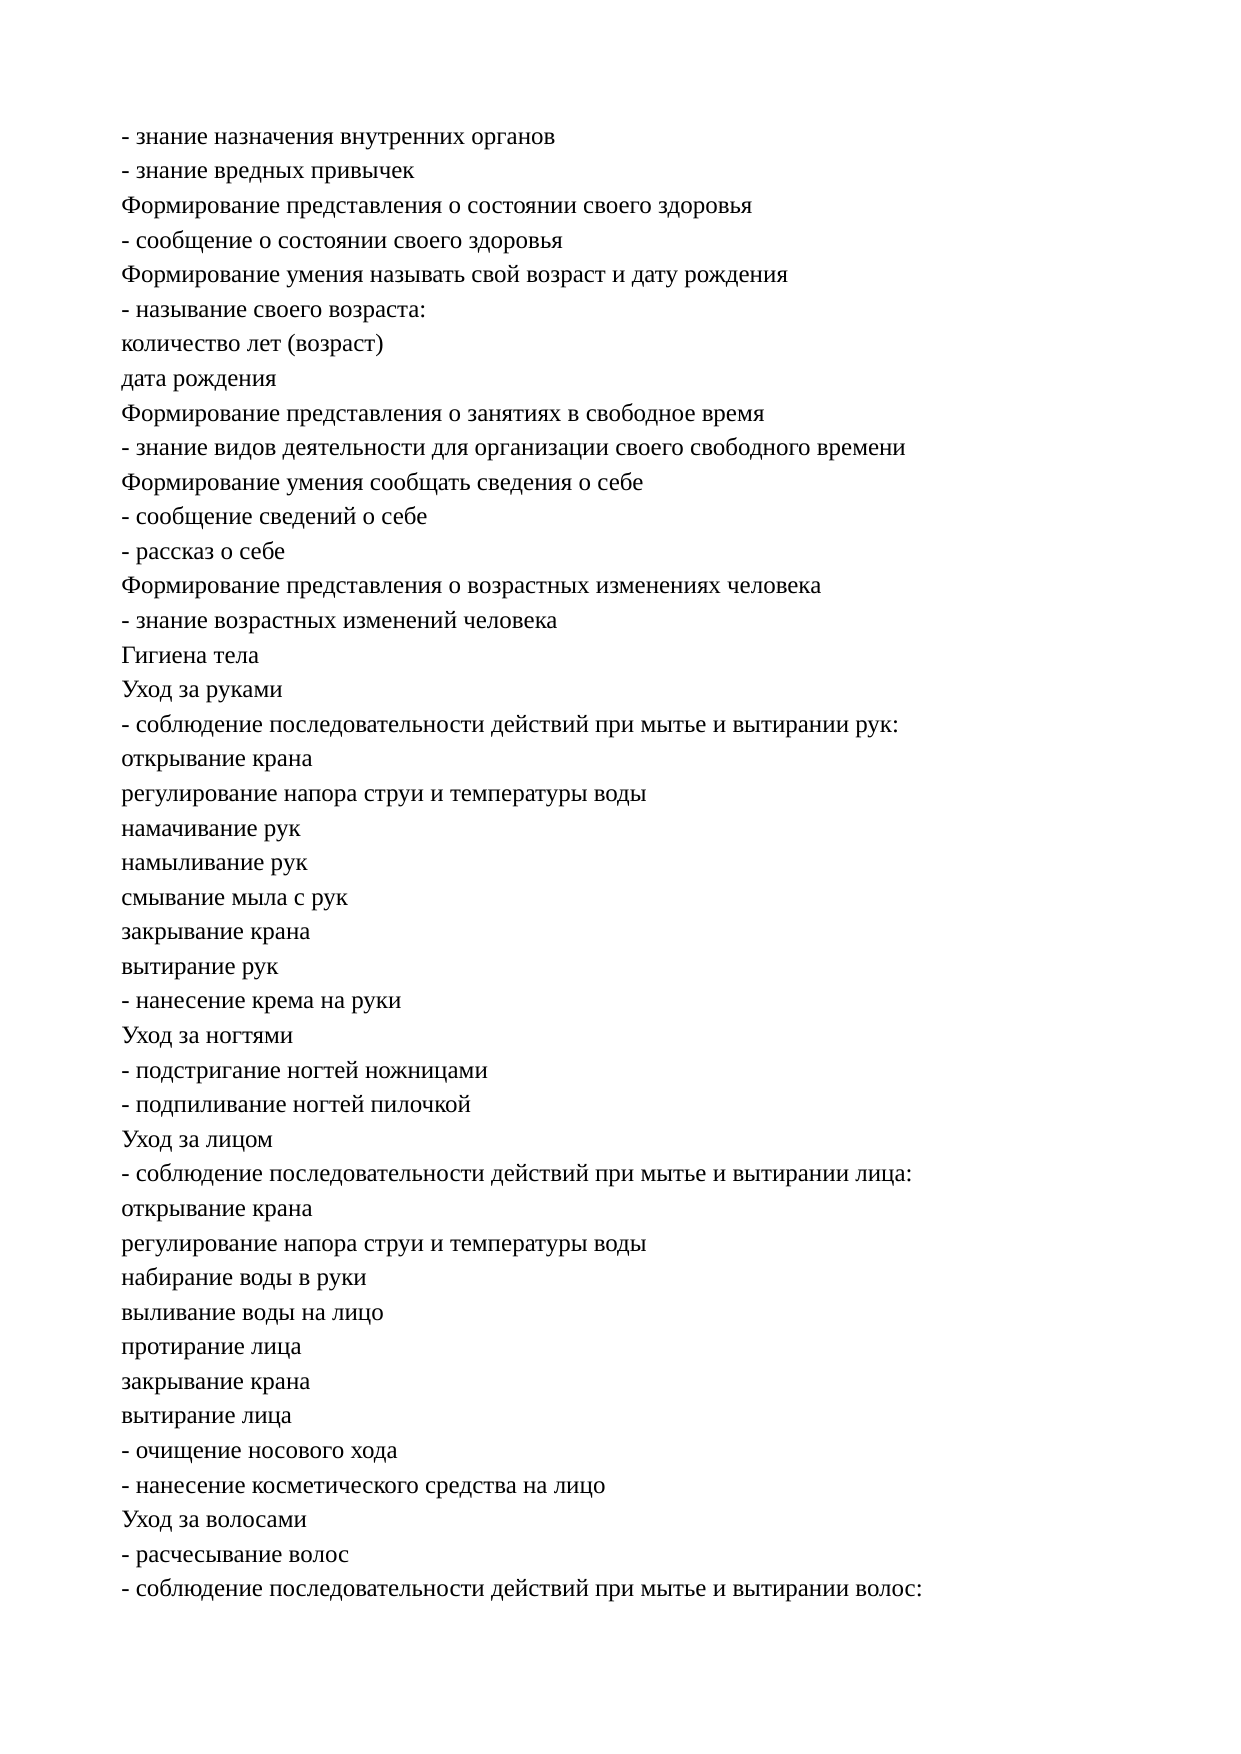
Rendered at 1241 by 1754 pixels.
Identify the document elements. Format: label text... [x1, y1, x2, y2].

table_cell Формирование умения сообщать сведения о себе [118, 464, 933, 498]
table_cell - соблюдение последовательности действий при мытье и вытирании волос: [118, 1571, 933, 1605]
table_cell [933, 844, 960, 879]
table_cell [960, 291, 993, 326]
table_cell [933, 187, 960, 222]
table_cell [933, 568, 960, 602]
table_cell - соблюдение последовательности действий при мытье и вытирании лица: [118, 1156, 933, 1190]
table_cell [960, 879, 993, 913]
table_cell - рассказ о себе [118, 533, 933, 568]
table_cell [960, 1536, 993, 1571]
table_cell [960, 360, 993, 395]
table_cell [960, 1398, 993, 1432]
table_cell дата рождения [118, 360, 933, 395]
table_cell намыливание рук [118, 844, 933, 879]
table_cell - знание вредных привычек [118, 153, 933, 187]
table_cell [960, 1363, 993, 1398]
table_cell Формирование умения называть свой возраст и дату рождения [118, 256, 933, 291]
table_cell [960, 1225, 993, 1259]
table_cell Уход за лицом [118, 1121, 933, 1156]
table_cell [933, 1225, 960, 1259]
table_cell вытирание рук [118, 948, 933, 983]
table_cell [933, 1398, 960, 1432]
table_cell - подпиливание ногтей пилочкой [118, 1086, 933, 1121]
table_cell [960, 187, 993, 222]
table_cell [933, 1363, 960, 1398]
table_cell [960, 671, 993, 706]
table_cell протирание лица [118, 1329, 933, 1363]
table_cell [933, 706, 960, 741]
table_cell [933, 1259, 960, 1294]
table_cell [933, 914, 960, 948]
table_cell [933, 741, 960, 775]
table_cell [933, 1536, 960, 1571]
table_cell выливание воды на лицо [118, 1294, 933, 1328]
table_cell вытирание лица [118, 1398, 933, 1432]
table_cell - сообщение сведений о себе [118, 499, 933, 533]
table_cell [960, 983, 993, 1017]
table_cell [933, 222, 960, 256]
table_cell [933, 948, 960, 983]
table_cell [933, 153, 960, 187]
table_cell [933, 118, 960, 153]
table_cell [933, 1432, 960, 1467]
table_cell закрывание крана [118, 914, 933, 948]
table_cell намачивание рук [118, 810, 933, 844]
table_cell - сообщение о состоянии своего здоровья [118, 222, 933, 256]
table_cell регулирование напора струи и температуры воды [118, 1225, 933, 1259]
table_cell [933, 360, 960, 395]
table_cell [933, 983, 960, 1017]
table_cell [933, 1467, 960, 1501]
table_cell [960, 1259, 993, 1294]
table_cell количество лет (возраст) [118, 326, 933, 360]
table_cell [933, 810, 960, 844]
table_cell [933, 1329, 960, 1363]
table_cell [933, 602, 960, 637]
table_cell открывание крана [118, 741, 933, 775]
table_cell [933, 1501, 960, 1536]
table_cell Формирование представления о состоянии своего здоровья [118, 187, 933, 222]
table_cell Формирование представления о занятиях в свободное время [118, 395, 933, 429]
table_cell [960, 1017, 993, 1052]
table_cell [933, 429, 960, 464]
table_cell [933, 671, 960, 706]
table_cell [933, 1121, 960, 1156]
table_cell [960, 429, 993, 464]
table_cell Уход за руками [118, 671, 933, 706]
table_cell [960, 1501, 993, 1536]
table_cell - знание назначения внутренних органов [118, 118, 933, 153]
table_cell [933, 395, 960, 429]
table_cell [960, 844, 993, 879]
table_cell [960, 1121, 993, 1156]
table_cell [960, 1052, 993, 1086]
table_cell [960, 395, 993, 429]
table_cell [960, 637, 993, 671]
table_cell регулирование напора струи и температуры воды [118, 775, 933, 810]
table_cell [960, 464, 993, 498]
table_cell [960, 1329, 993, 1363]
table_cell [933, 291, 960, 326]
table_cell [960, 533, 993, 568]
table_cell смывание мыла с рук [118, 879, 933, 913]
table_cell [960, 118, 993, 153]
table_cell [960, 1571, 993, 1605]
table_cell открывание крана [118, 1190, 933, 1225]
table_cell - расчесывание волос [118, 1536, 933, 1571]
table_cell [960, 222, 993, 256]
table_cell [933, 1052, 960, 1086]
table_cell [933, 533, 960, 568]
table_cell Гигиена тела [118, 637, 933, 671]
table_cell [960, 1156, 993, 1190]
table_cell набирание воды в руки [118, 1259, 933, 1294]
table_cell - подстригание ногтей ножницами [118, 1052, 933, 1086]
table_cell - знание возрастных изменений человека [118, 602, 933, 637]
table_cell [960, 706, 993, 741]
table_cell [960, 1190, 993, 1225]
table_cell - нанесение косметического средства на лицо [118, 1467, 933, 1501]
table_cell [933, 256, 960, 291]
table_cell [933, 1017, 960, 1052]
table_cell [960, 810, 993, 844]
table_cell [960, 1294, 993, 1328]
table_cell [960, 153, 993, 187]
table_cell [933, 326, 960, 360]
table_cell Уход за волосами [118, 1501, 933, 1536]
table_cell - очищение носового хода [118, 1432, 933, 1467]
table_cell [933, 1571, 960, 1605]
table_cell [960, 602, 993, 637]
table_cell [960, 499, 993, 533]
table_cell [960, 1086, 993, 1121]
table_cell [933, 637, 960, 671]
table_cell [960, 256, 993, 291]
table_cell [933, 775, 960, 810]
table_cell [960, 1467, 993, 1501]
table_cell [960, 914, 993, 948]
table_cell - знание видов деятельности для организации своего свободного времени [118, 429, 933, 464]
table_cell закрывание крана [118, 1363, 933, 1398]
table_cell Уход за ногтями [118, 1017, 933, 1052]
table_cell [960, 948, 993, 983]
table_cell [933, 1086, 960, 1121]
table_cell - соблюдение последовательности действий при мытье и вытирании рук: [118, 706, 933, 741]
table_cell [933, 1156, 960, 1190]
table_cell [960, 1432, 993, 1467]
table_cell [960, 741, 993, 775]
table_cell [933, 879, 960, 913]
table_cell - называние своего возраста: [118, 291, 933, 326]
table_cell [933, 1190, 960, 1225]
table_cell - нанесение крема на руки [118, 983, 933, 1017]
table_cell [960, 775, 993, 810]
table_cell [933, 1294, 960, 1328]
table_cell [960, 326, 993, 360]
table_cell [960, 568, 993, 602]
table_cell [933, 499, 960, 533]
table_cell [933, 464, 960, 498]
table_cell Формирование представления о возрастных изменениях человека [118, 568, 933, 602]
